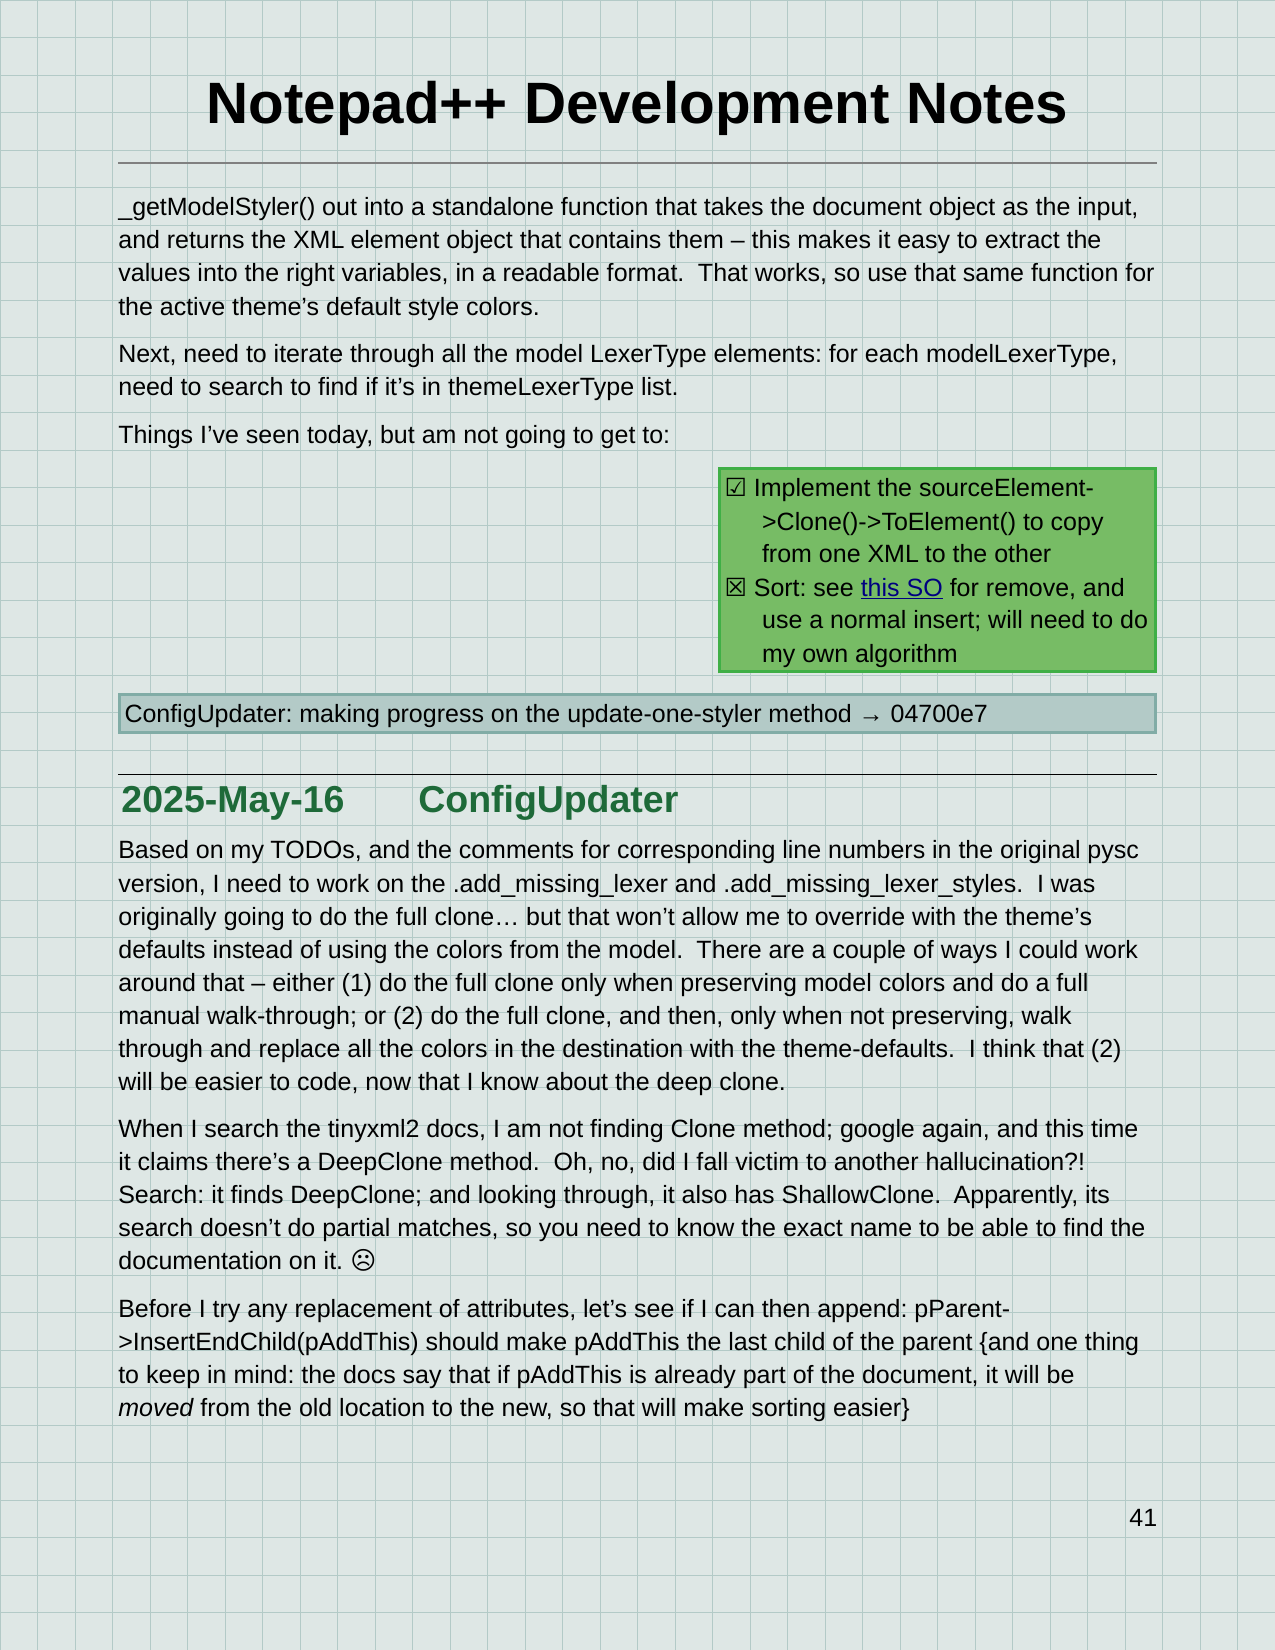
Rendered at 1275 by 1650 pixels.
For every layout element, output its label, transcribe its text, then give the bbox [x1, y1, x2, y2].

text Based on my TODOs, and the comments for corresponding line numbers in the original pysc version, I need to work on the .add_missing_lexer and .add_missing_lexer_styles. I was originally going to do the full clone… but that won’t allow me to override with the theme’s defaults instead of using the colors from the model. There are a couple of ways I could work around that – either (1) do the full clone only when preserving model colors and do a full manual walk-through; or (2) do the full clone, and then, only when not preserving, walk through and replace all the colors in the destination with the theme-defaults. I think that (2) will be easier to code, now that I know about the deep clone. [118, 836, 1157, 1095]
subtitle 2025-May-16 ConfigUpdater [118, 775, 1157, 823]
text ConfigUpdater: making progress on the update-one-styler method → 04700e7 [121, 696, 1154, 731]
text When I search the tinyxml2 docs, I am not finding Clone method; google again, and this time it claims there’s a DeepClone method. Oh, no, did I fall victim to another hallucination?! Search: it finds DeepClone; and looking through, it also has ShallowClone. Apparently, its search doesn’t do partial matches, so you need to know the exact name to be able to find the documentation on it. ☹ [118, 1114, 1157, 1275]
text Before I try any replacement of attributes, let’s see if I can then append: pParent->InsertEndChild(pAddThis) should make pAddThis the last child of the parent {and one thing to keep in mind: the docs say that if pAddThis is already part of the document, it will be moved from the old location to the new, so that will make sorting easier} [118, 1294, 1157, 1422]
text ☑ Implement the sourceElement->Clone()->ToElement() to copy from one XML to the other [721, 470, 1154, 566]
text ☒ Sort: see this SO for remove, and use a normal insert; will need to do my own algorithm [721, 566, 1154, 670]
text _getModelStyler() out into a standalone function that takes the document object as the input, and returns the XML element object that contains them – this makes it easy to extract the values into the right variables, in a readable format. That works, so use that same function for the active theme’s default style colors. [118, 192, 1157, 320]
text Things I’ve seen today, but am not going to get to: [118, 420, 1157, 448]
text Next, need to iterate through all the model LexerType elements: for each modelLexerType, need to search to find if it’s in themeLexerType list. [118, 339, 1157, 401]
